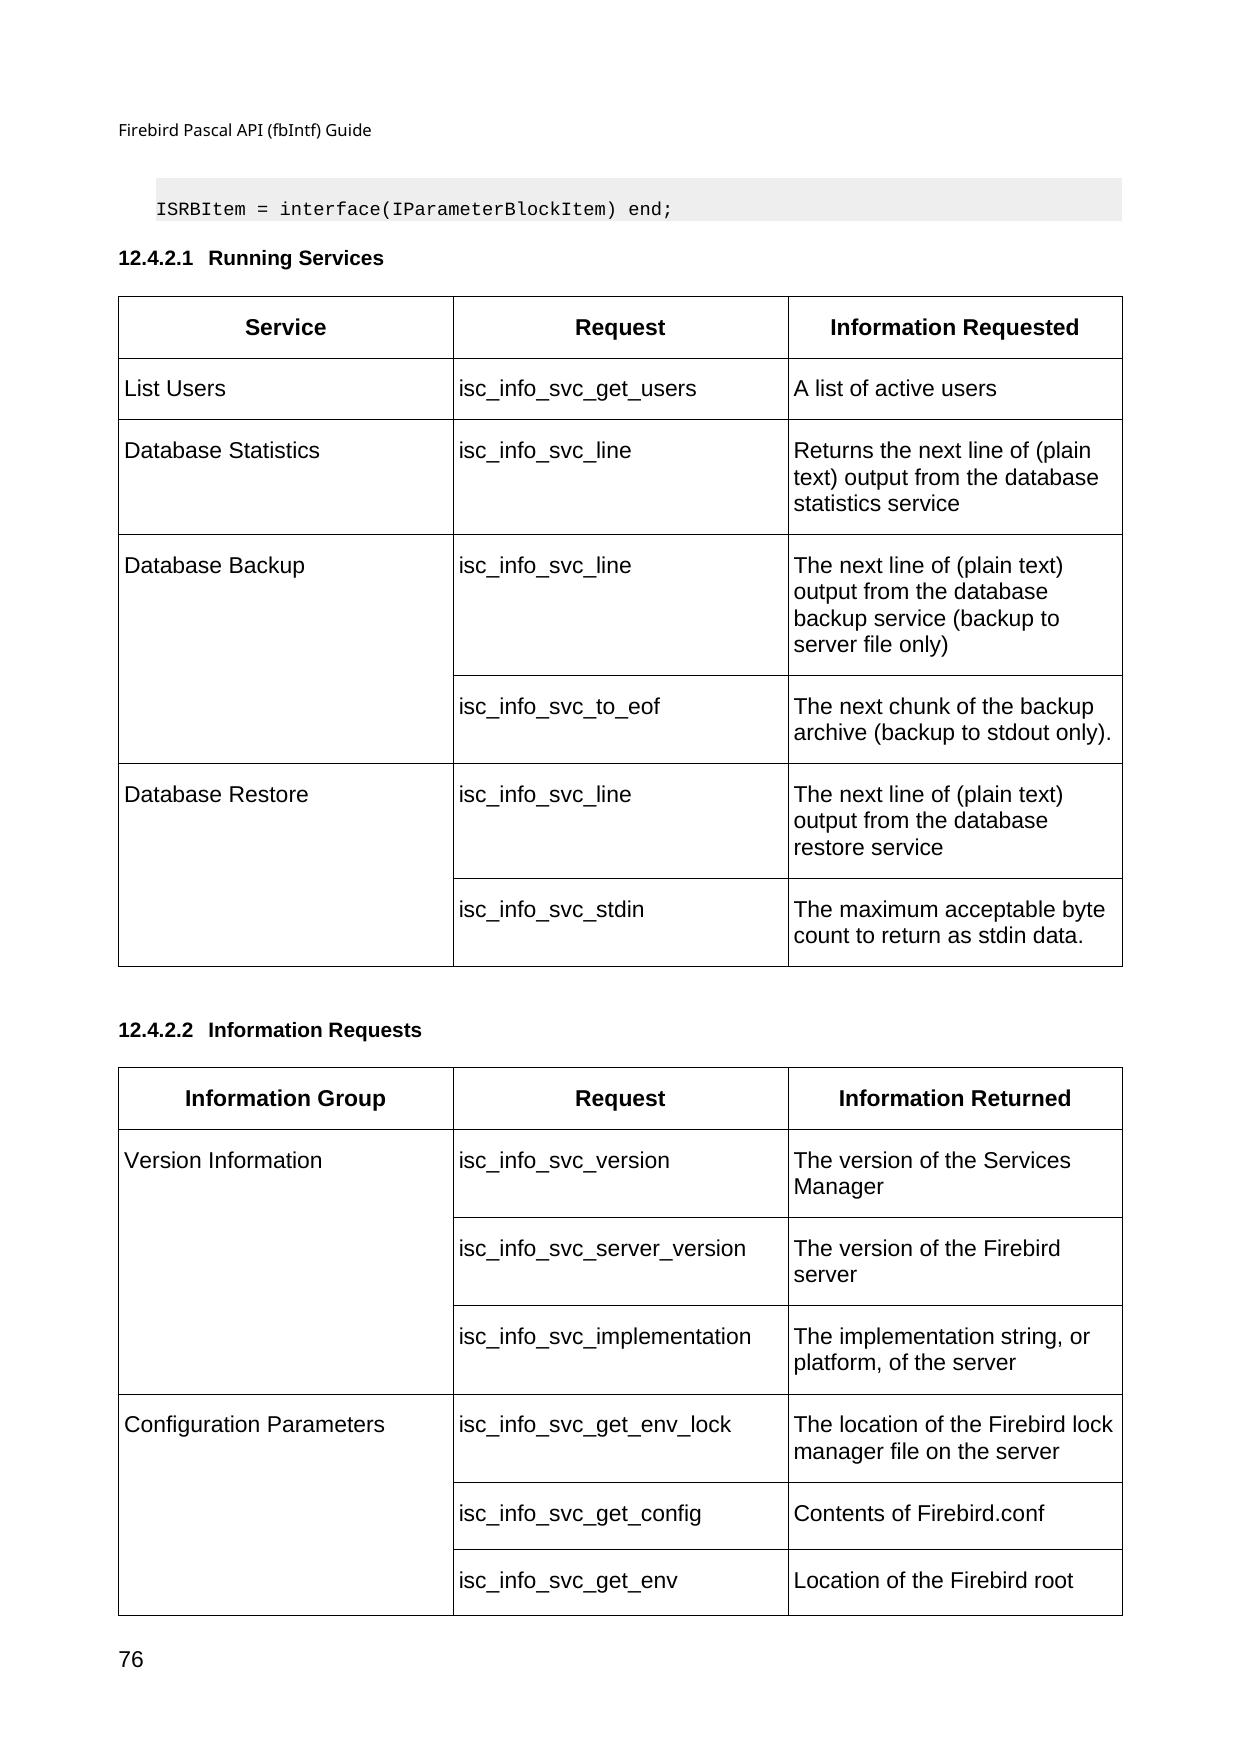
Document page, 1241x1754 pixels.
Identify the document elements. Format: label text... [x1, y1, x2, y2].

subtitle Information Requests [118, 1017, 1122, 1041]
table_cell The maximum acceptable byte count to return as stdin data. [789, 879, 1122, 966]
table_cell Database Restore [119, 764, 453, 966]
table_header Request [454, 1068, 788, 1129]
table_cell List Users [119, 359, 453, 419]
table_cell The location of the Firebird lock manager file on the server [789, 1395, 1122, 1482]
table_header Information Requested [789, 297, 1122, 357]
table_cell The next line of (plain text) output from the database backup service (backup to server file only) [789, 535, 1122, 675]
table_header Information Group [119, 1068, 453, 1129]
table_cell isc_info_svc_server_version [454, 1218, 788, 1305]
table_cell isc_info_svc_to_eof [454, 676, 788, 763]
table_cell isc_info_svc_get_users [454, 359, 788, 419]
table_cell The next line of (plain text) output from the database restore service [789, 764, 1122, 878]
table_cell isc_info_svc_line [454, 535, 788, 675]
table_cell isc_info_svc_version [454, 1130, 788, 1217]
table_cell Database Statistics [119, 420, 453, 534]
table_cell Location of the Firebird root [789, 1550, 1122, 1615]
table_cell Database Backup [119, 535, 453, 763]
table_header Request [454, 297, 788, 357]
table_cell Version Information [119, 1130, 453, 1393]
table_cell A list of active users [789, 359, 1122, 419]
table_cell isc_info_svc_line [454, 420, 788, 534]
table_cell isc_info_svc_line [454, 764, 788, 878]
table_cell The version of the Services Manager [789, 1130, 1122, 1217]
table_cell isc_info_svc_get_env [454, 1550, 788, 1615]
table_cell The implementation string, or platform, of the server [789, 1306, 1122, 1393]
table_cell isc_info_svc_get_config [454, 1483, 788, 1549]
table_header Service [119, 297, 453, 357]
table_cell The version of the Firebird server [789, 1218, 1122, 1305]
table_cell Returns the next line of (plain text) output from the database statistics service [789, 420, 1122, 534]
table_header Information Returned [789, 1068, 1122, 1129]
table_cell Contents of Firebird.conf [789, 1483, 1122, 1549]
table_cell isc_info_svc_get_env_lock [454, 1395, 788, 1482]
table_cell isc_info_svc_implementation [454, 1306, 788, 1393]
table_cell The next chunk of the backup archive (backup to stdout only). [789, 676, 1122, 763]
subtitle Running Services [118, 246, 1122, 270]
table_cell isc_info_svc_stdin [454, 879, 788, 966]
text ISRBItem = interface(IParameterBlockItem) end; [156, 199, 1122, 221]
table_cell Configuration Parameters [119, 1395, 453, 1615]
